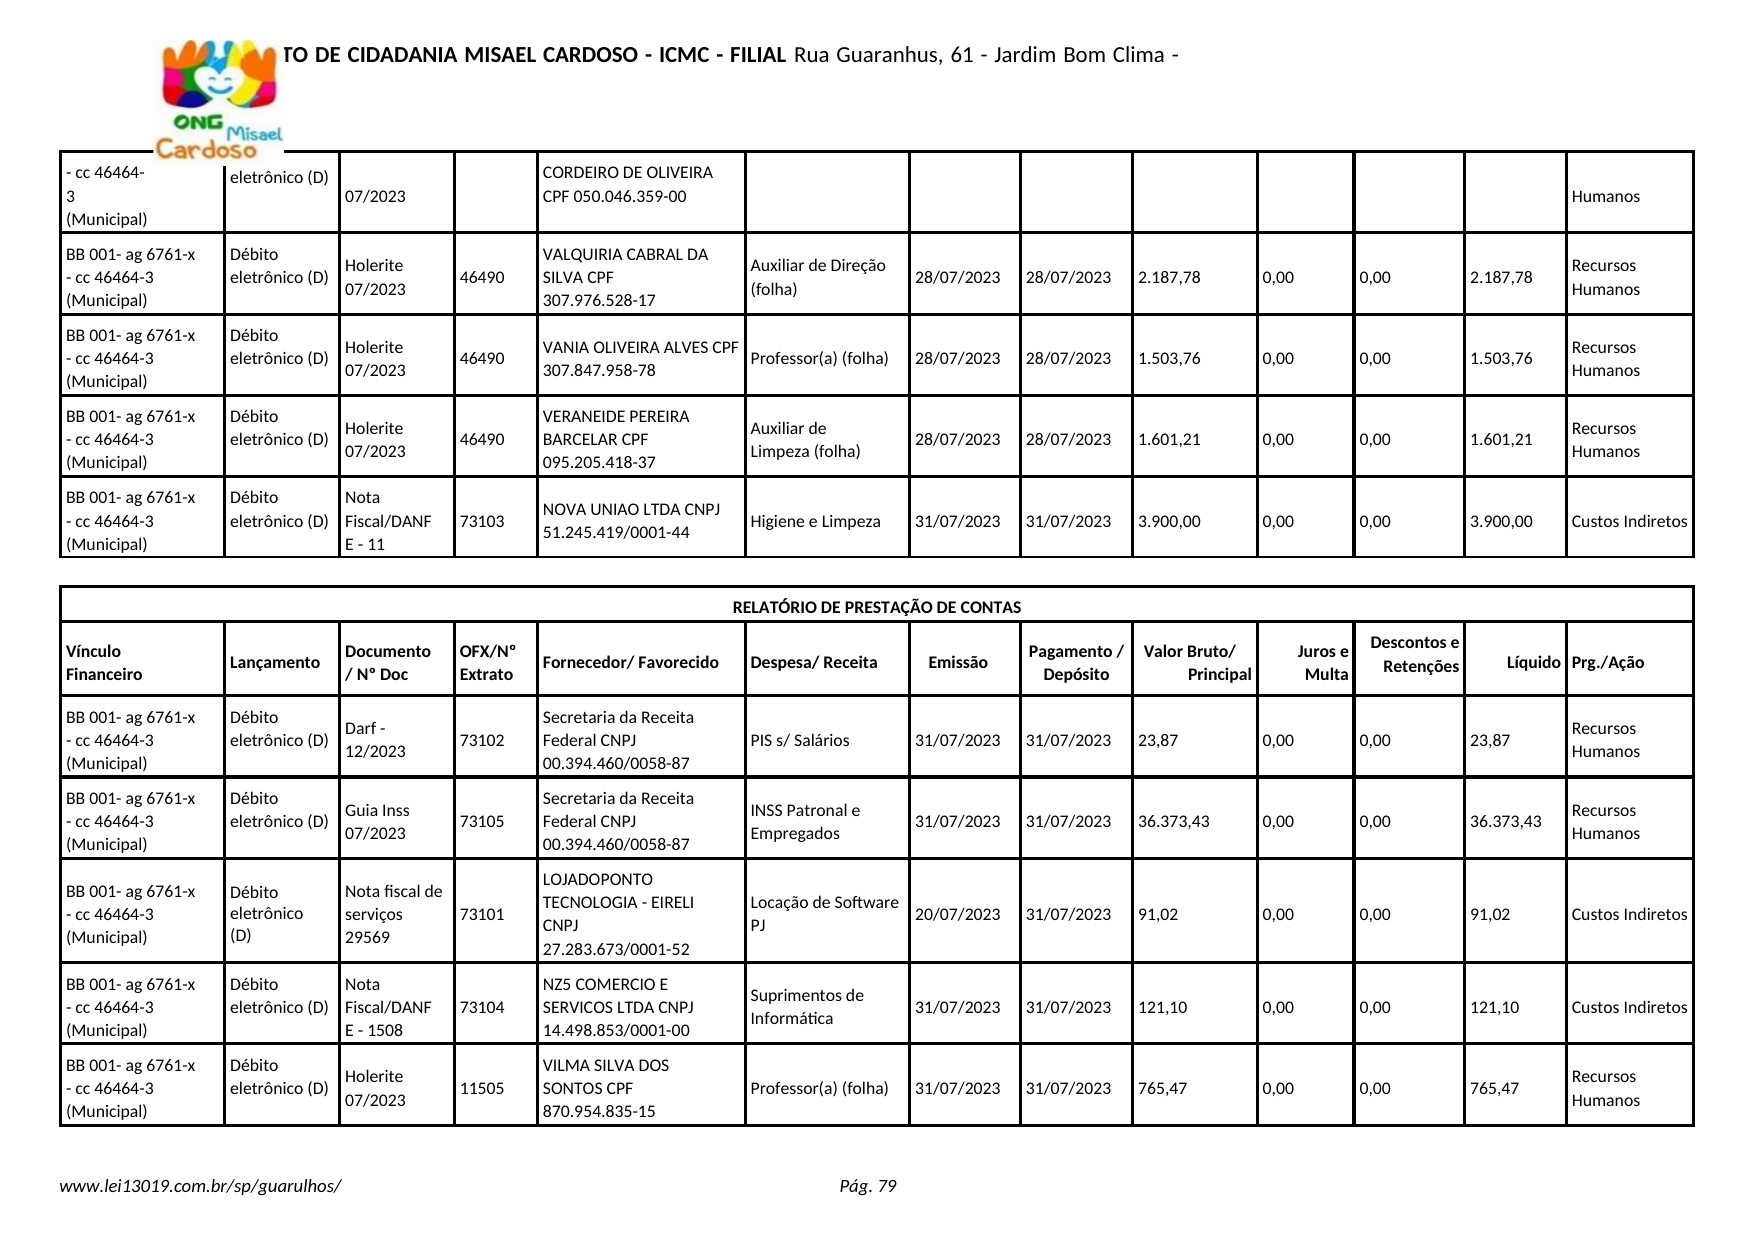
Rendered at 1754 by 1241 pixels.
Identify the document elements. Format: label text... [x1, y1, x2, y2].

table_cell 0,00 [1356, 397, 1463, 475]
table_cell 0,00 [1356, 478, 1463, 556]
table_cell 23,87 [1466, 697, 1565, 775]
table_cell 28/07/2023 [1022, 316, 1131, 394]
table_cell Nota fiscal de serviços 29569 [341, 860, 453, 961]
table_cell 0,00 [1259, 964, 1352, 1042]
table_cell Débito eletrônico (D) [226, 397, 338, 475]
table_cell 121,10 [1466, 964, 1565, 1042]
table_cell 73101 [456, 860, 536, 961]
table_cell Darf - 12/2023 [341, 697, 453, 775]
table_cell Recursos Humanos [1568, 316, 1692, 394]
table_cell 31/07/2023 [1022, 697, 1131, 775]
table_cell BB 001- ag 6761-x - cc 46464-3 (Municipal) [62, 478, 223, 556]
table_cell 0,00 [1259, 316, 1352, 394]
table_cell 0,00 [1356, 316, 1463, 394]
table_cell 46490 [456, 316, 536, 394]
table_cell Auxiliar de Limpeza (folha) [747, 397, 908, 475]
table_cell Auxiliar de Direção (folha) [747, 234, 908, 312]
table_cell NOVA UNIAO LTDA CNPJ 51.245.419/0001-44 [539, 478, 744, 556]
table_cell Débito eletrônico (D) [226, 478, 338, 556]
table_cell Pagamento / Depósito [1022, 623, 1131, 694]
table_cell 31/07/2023 [1022, 779, 1131, 857]
table_cell Débito eletrônico (D) [226, 964, 338, 1042]
table_cell 31/07/2023 [1022, 860, 1131, 961]
table_cell Suprimentos de Informática [747, 964, 908, 1042]
table_cell 0,00 [1356, 697, 1463, 775]
table_cell 765,47 [1134, 1045, 1256, 1123]
table_cell Débito eletrônico (D) [226, 697, 338, 775]
table_cell Despesa/ Receita [747, 623, 908, 694]
table_cell Recursos Humanos [1568, 1045, 1692, 1123]
table_cell 3.900,00 [1466, 478, 1565, 556]
table_cell 1.601,21 [1466, 397, 1565, 475]
table_cell CORDEIRO DE OLIVEIRA CPF 050.046.359-00 [539, 153, 744, 231]
table_cell 28/07/2023 [911, 234, 1019, 312]
table_cell 0,00 [1356, 234, 1463, 312]
table_cell [1356, 153, 1463, 231]
table_cell VANIA OLIVEIRA ALVES CPF 307.847.958-78 [539, 316, 744, 394]
table_cell 31/07/2023 [1022, 964, 1131, 1042]
table_cell 3.900,00 [1134, 478, 1256, 556]
table_cell Débito eletrônico (D) [226, 860, 338, 961]
table_cell 28/07/2023 [1022, 397, 1131, 475]
table_cell Humanos [1568, 153, 1692, 231]
table_cell Guia Inss 07/2023 [341, 779, 453, 857]
table_cell NZ5 COMERCIO E SERVICOS LTDA CNPJ 14.498.853/0001-00 [539, 964, 744, 1042]
table_cell 2.187,78 [1134, 234, 1256, 312]
table_cell 31/07/2023 [1022, 1045, 1131, 1123]
table_cell [747, 153, 908, 231]
table_cell 0,00 [1259, 478, 1352, 556]
table_cell 31/07/2023 [1022, 478, 1131, 556]
table_cell [1134, 153, 1256, 231]
table_cell Lançamento [226, 623, 338, 694]
table_cell Recursos Humanos [1568, 697, 1692, 775]
table_cell 0,00 [1356, 860, 1463, 961]
table_cell BB 001- ag 6761-x - cc 46464-3 (Municipal) [62, 397, 223, 475]
table_cell INSS Patronal e Empregados [747, 779, 908, 857]
table_cell LOJADOPONTO TECNOLOGIA - EIRELI CNPJ 27.283.673/0001-52 [539, 860, 744, 961]
table_cell 765,47 [1466, 1045, 1565, 1123]
table_cell Custos Indiretos [1568, 860, 1692, 961]
table_cell 28/07/2023 [1022, 234, 1131, 312]
table_cell 31/07/2023 [911, 697, 1019, 775]
table_cell Recursos Humanos [1568, 779, 1692, 857]
table_cell BB 001- ag 6761-x - cc 46464-3 (Municipal) [62, 316, 223, 394]
table_cell [1022, 153, 1131, 231]
table_cell Documento / Nº Doc [341, 623, 453, 694]
table_cell [1259, 153, 1352, 231]
table_cell Secretaria da Receita Federal CNPJ 00.394.460/0058-87 [539, 779, 744, 857]
table_cell 0,00 [1259, 397, 1352, 475]
table_cell 0,00 [1356, 1045, 1463, 1123]
table_cell 20/07/2023 [911, 860, 1019, 961]
table_cell Nota Fiscal/DANF E - 1508 [341, 964, 453, 1042]
table_cell BB 001- ag 6761-x - cc 46464-3 (Municipal) [62, 964, 223, 1042]
table_cell Vínculo Financeiro [62, 623, 223, 694]
table_cell 23,87 [1134, 697, 1256, 775]
table_cell 0,00 [1259, 697, 1352, 775]
table_cell Holerite 07/2023 [341, 234, 453, 312]
table_cell 73105 [456, 779, 536, 857]
table_cell 28/07/2023 [911, 316, 1019, 394]
table_cell Débito eletrônico (D) [226, 779, 338, 857]
table_cell VALQUIRIA CABRAL DA SILVA CPF 307.976.528-17 [539, 234, 744, 312]
table_cell Holerite 07/2023 [341, 1045, 453, 1123]
table_cell BB 001- ag 6761-x - cc 46464-3 (Municipal) [62, 779, 223, 857]
table_cell BB 001- ag 6761-x - cc 46464-3 (Municipal) [62, 697, 223, 775]
table_cell 0,00 [1259, 860, 1352, 961]
table_cell Custos Indiretos [1568, 964, 1692, 1042]
table_cell Débito eletrônico (D) [226, 234, 338, 312]
table_cell 46490 [456, 234, 536, 312]
table_cell Professor(a) (folha) [747, 1045, 908, 1123]
table_cell 73102 [456, 697, 536, 775]
table_cell 28/07/2023 [911, 397, 1019, 475]
table_cell 73103 [456, 478, 536, 556]
table_cell 121,10 [1134, 964, 1256, 1042]
table_cell BB 001- ag 6761-x - cc 46464-3 (Municipal) [62, 1045, 223, 1123]
table_cell 73104 [456, 964, 536, 1042]
table_cell [911, 153, 1019, 231]
table_cell 36.373,43 [1466, 779, 1565, 857]
table_cell 91,02 [1466, 860, 1565, 961]
table_cell Débito eletrônico (D) [226, 1045, 338, 1123]
table_cell [1466, 153, 1565, 231]
table_cell Juros e Multa [1259, 623, 1352, 694]
table_cell Higiene e Limpeza [747, 478, 908, 556]
table_cell Fornecedor/ Favorecido [539, 623, 744, 694]
table_header RELATÓRIO DE PRESTAÇÃO DE CONTAS [62, 588, 1692, 620]
table_cell VERANEIDE PEREIRA BARCELAR CPF 095.205.418-37 [539, 397, 744, 475]
table_cell Professor(a) (folha) [747, 316, 908, 394]
table_cell Recursos Humanos [1568, 234, 1692, 312]
table_cell 1.503,76 [1134, 316, 1256, 394]
table_cell Descontos e Retenções [1356, 623, 1463, 694]
table_cell VILMA SILVA DOS SONTOS CPF 870.954.835-15 [539, 1045, 744, 1123]
table_cell - cc 46464-3 (Municipal) [62, 153, 223, 231]
table_cell BB 001- ag 6761-x - cc 46464-3 (Municipal) [62, 860, 223, 961]
table_cell 11505 [456, 1045, 536, 1123]
table_cell 0,00 [1259, 234, 1352, 312]
table_cell 1.503,76 [1466, 316, 1565, 394]
table_cell 91,02 [1134, 860, 1256, 961]
table_cell Nota Fiscal/DANF E - 11 [341, 478, 453, 556]
table_cell OFX/Nº Extrato [456, 623, 536, 694]
table_cell 0,00 [1259, 779, 1352, 857]
table_cell 46490 [456, 397, 536, 475]
table_cell Custos Indiretos [1568, 478, 1692, 556]
table_cell [456, 153, 536, 231]
table_cell Valor Bruto/ Principal [1134, 623, 1256, 694]
table_cell 07/2023 [341, 153, 453, 231]
table_cell 36.373,43 [1134, 779, 1256, 857]
table_cell 31/07/2023 [911, 779, 1019, 857]
table_cell Prg./Ação [1568, 623, 1692, 694]
table_cell Líquido [1466, 623, 1565, 694]
table_cell Holerite 07/2023 [341, 397, 453, 475]
table_cell 2.187,78 [1466, 234, 1565, 312]
table_cell Débito eletrônico (D) [226, 316, 338, 394]
table_cell Holerite 07/2023 [341, 316, 453, 394]
table_cell 31/07/2023 [911, 964, 1019, 1042]
table_cell BB 001- ag 6761-x - cc 46464-3 (Municipal) [62, 234, 223, 312]
table_cell Locação de Software PJ [747, 860, 908, 961]
table_cell eletrônico (D) [226, 153, 338, 231]
table_cell 31/07/2023 [911, 1045, 1019, 1123]
table_cell 31/07/2023 [911, 478, 1019, 556]
table_cell 0,00 [1356, 779, 1463, 857]
table_cell 1.601,21 [1134, 397, 1256, 475]
table_cell Secretaria da Receita Federal CNPJ 00.394.460/0058-87 [539, 697, 744, 775]
table_cell 0,00 [1259, 1045, 1352, 1123]
table_cell Emissão [911, 623, 1019, 694]
table_cell PIS s/ Salários [747, 697, 908, 775]
table_cell 0,00 [1356, 964, 1463, 1042]
table_cell Recursos Humanos [1568, 397, 1692, 475]
